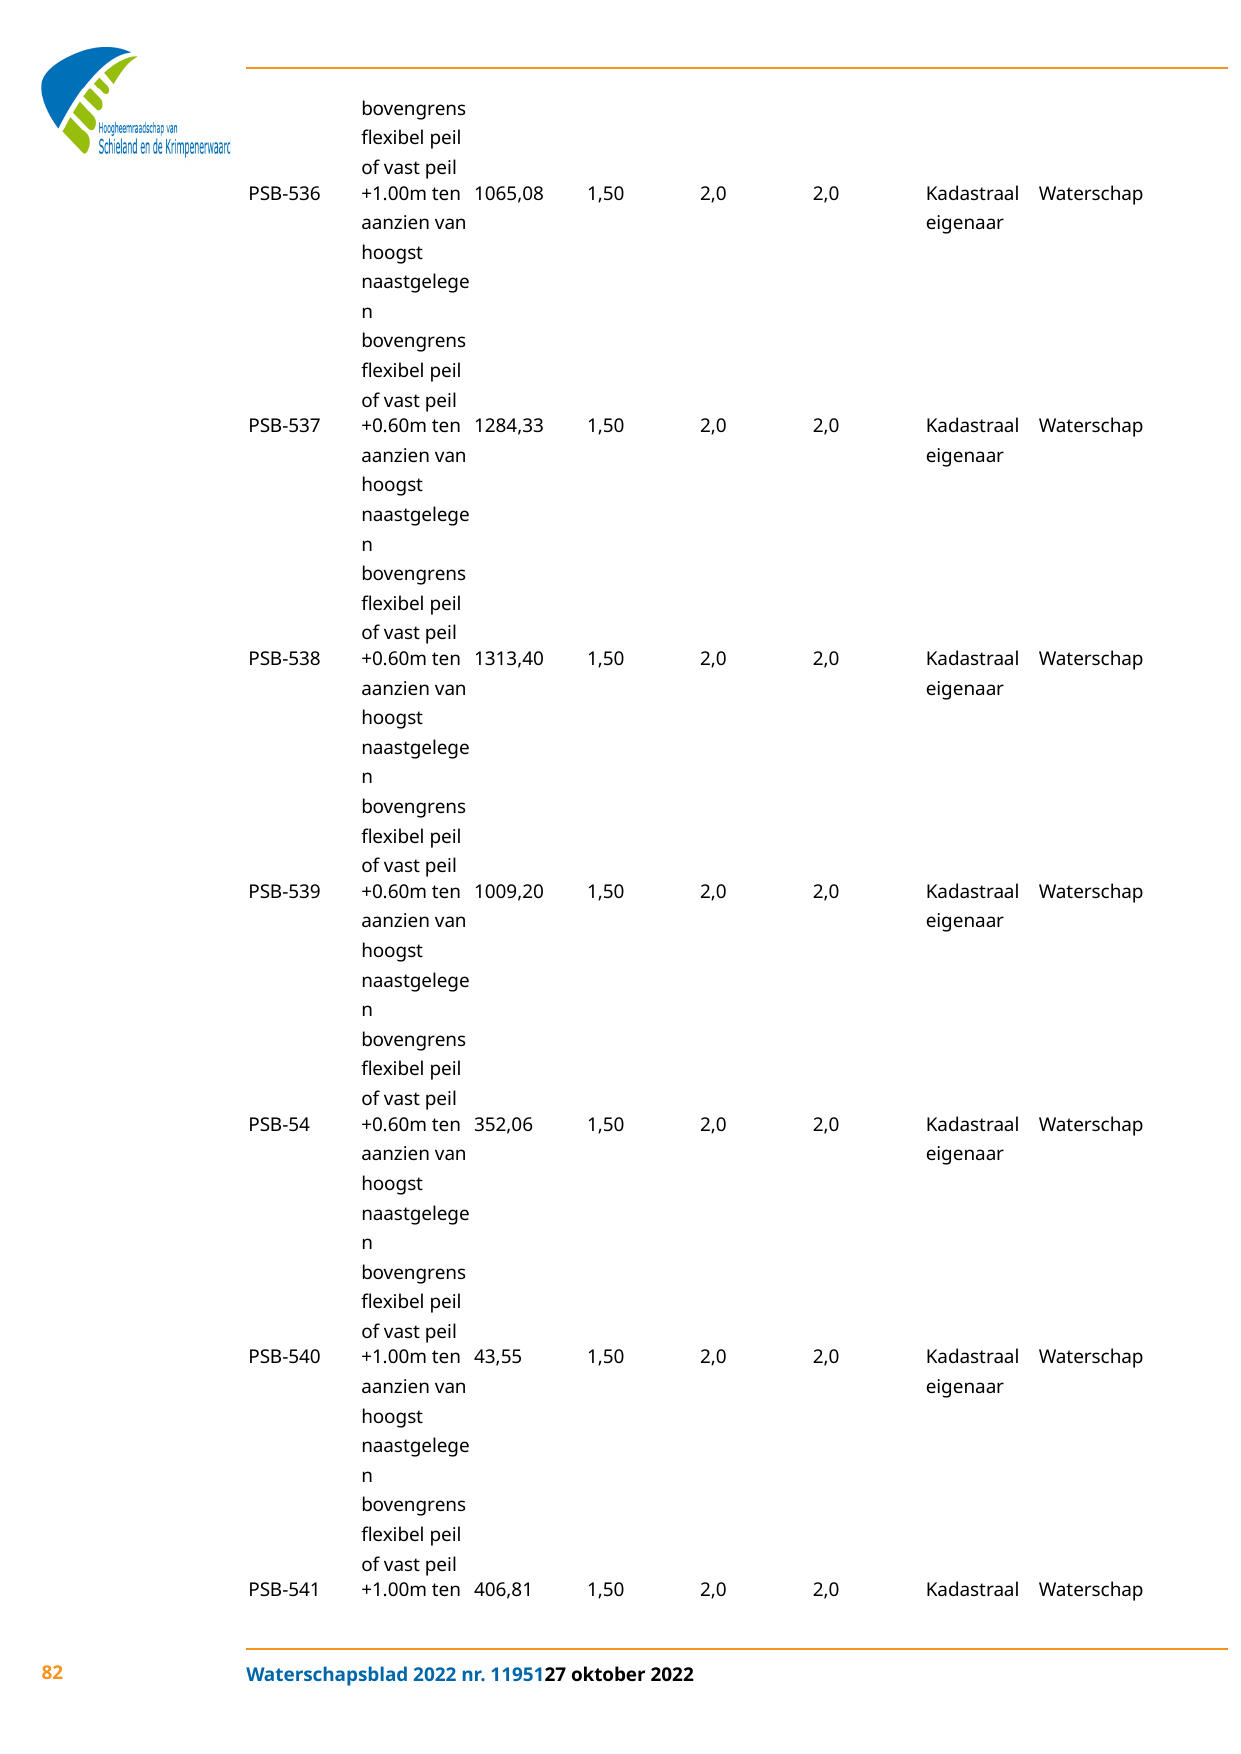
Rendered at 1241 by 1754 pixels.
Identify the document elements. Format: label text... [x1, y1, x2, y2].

table_cell 2,0 [700, 1344, 813, 1577]
table_cell Kadastraal eigenaar [926, 878, 1038, 1111]
table_cell 1,50 [587, 878, 700, 1111]
table_cell 2,0 [813, 645, 926, 878]
table_cell 2,0 [813, 1111, 926, 1344]
table_cell 352,06 [474, 1111, 587, 1344]
table_cell 1284,33 [474, 413, 587, 645]
table_cell PSB-539 [248, 878, 361, 1111]
table_cell 2,0 [813, 1344, 926, 1577]
table_cell 2,0 [700, 413, 813, 645]
table_cell 2,0 [700, 645, 813, 878]
table_cell 2,0 [700, 1111, 813, 1344]
table_cell 2,0 [700, 1577, 813, 1602]
table_cell [587, 95, 700, 180]
table_cell 1065,08 [474, 180, 587, 412]
table_cell Waterschap [1039, 1577, 1152, 1602]
table_cell Kadastraal eigenaar [926, 180, 1038, 412]
table_cell 2,0 [700, 878, 813, 1111]
table_cell 2,0 [813, 180, 926, 412]
table_cell Waterschap [1039, 1111, 1152, 1344]
table_cell +0.60m ten aanzien van hoogst naastgelegen bovengrens flexibel peil of vast peil [361, 878, 474, 1111]
table_cell 1313,40 [474, 645, 587, 878]
table_cell 1009,20 [474, 878, 587, 1111]
table_cell +1.00m ten [361, 1577, 474, 1602]
table_cell +1.00m ten aanzien van hoogst naastgelegen bovengrens flexibel peil of vast peil [361, 1344, 474, 1577]
table_cell 2,0 [813, 413, 926, 645]
table_cell Kadastraal eigenaar [926, 1111, 1038, 1344]
table_cell bovengrens flexibel peil of vast peil [361, 95, 474, 180]
table_cell Waterschap [1039, 180, 1152, 412]
table_cell +1.00m ten aanzien van hoogst naastgelegen bovengrens flexibel peil of vast peil [361, 180, 474, 412]
table_cell PSB-538 [248, 645, 361, 878]
table_cell [1039, 95, 1152, 180]
table_cell 1,50 [587, 180, 700, 412]
table_cell [926, 95, 1038, 180]
table_cell PSB-54 [248, 1111, 361, 1344]
table_cell Waterschap [1039, 645, 1152, 878]
picture [41, 47, 231, 172]
table_cell 1,50 [587, 1344, 700, 1577]
table_cell 1,50 [587, 1111, 700, 1344]
table_cell [474, 95, 587, 180]
table_cell 2,0 [813, 878, 926, 1111]
table_cell +0.60m ten aanzien van hoogst naastgelegen bovengrens flexibel peil of vast peil [361, 1111, 474, 1344]
table_cell Waterschap [1039, 1344, 1152, 1577]
table_cell Waterschap [1039, 878, 1152, 1111]
table_cell Kadastraal [926, 1577, 1038, 1602]
table_cell Waterschap [1039, 413, 1152, 645]
table_cell [700, 95, 813, 180]
table_cell [813, 95, 926, 180]
table_cell PSB-536 [248, 180, 361, 412]
table_cell 43,55 [474, 1344, 587, 1577]
table_cell Kadastraal eigenaar [926, 1344, 1038, 1577]
table_cell PSB-541 [248, 1577, 361, 1602]
table_cell [248, 95, 361, 180]
table_cell 1,50 [587, 645, 700, 878]
table_cell PSB-537 [248, 413, 361, 645]
table_cell 2,0 [813, 1577, 926, 1602]
table_cell +0.60m ten aanzien van hoogst naastgelegen bovengrens flexibel peil of vast peil [361, 645, 474, 878]
table_cell PSB-540 [248, 1344, 361, 1577]
table_cell 406,81 [474, 1577, 587, 1602]
table_cell +0.60m ten aanzien van hoogst naastgelegen bovengrens flexibel peil of vast peil [361, 413, 474, 645]
table_cell Kadastraal eigenaar [926, 645, 1038, 878]
table_cell 1,50 [587, 413, 700, 645]
table_cell 2,0 [700, 180, 813, 412]
table_cell Kadastraal eigenaar [926, 413, 1038, 645]
table_cell 1,50 [587, 1577, 700, 1602]
